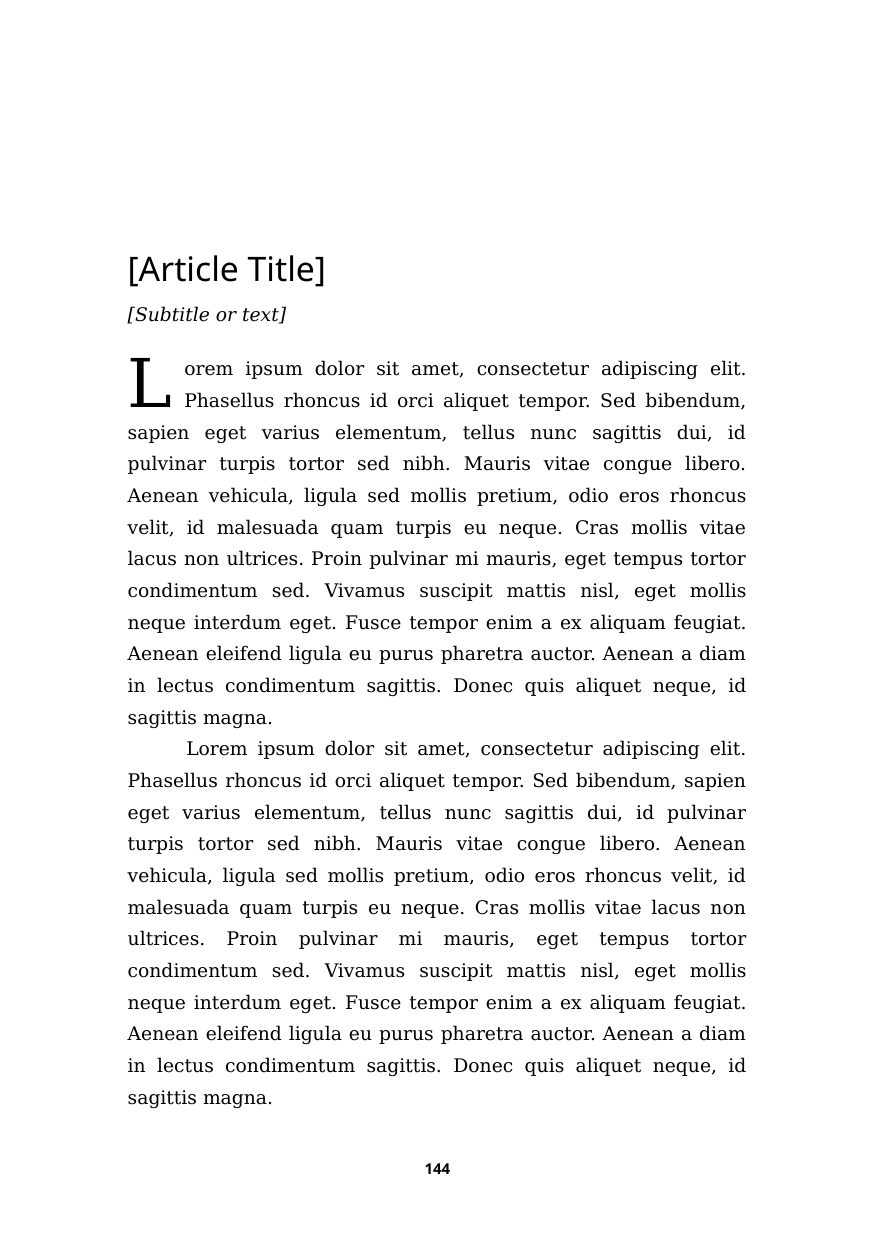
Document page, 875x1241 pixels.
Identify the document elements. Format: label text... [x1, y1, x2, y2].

text Lorem ipsum dolor sit amet, consectetur adipiscing elit. Phasellus rhoncus id orci aliquet tempor. Sed bibendum, sapien eget varius elementum, tellus nunc sagittis dui, id pulvinar turpis tortor sed nibh. Mauris vitae congue libero. Aenean vehicula, ligula sed mollis pretium, odio eros rhoncus velit, id malesuada quam turpis eu neque. Cras mollis vitae lacus non ultrices. Proin pulvinar mi mauris, eget tempus tortor condimentum sed. Vivamus suscipit mattis nisl, eget mollis neque interdum eget. Fusce tempor enim a ex aliquam feugiat. Aenean eleifend ligula eu purus pharetra auctor. Aenean a diam in lectus condimentum sagittis. Donec quis aliquet neque, id sagittis magna. [127, 358, 747, 729]
subtitle [Article Title] [127, 246, 747, 292]
text [Subtitle or text] [127, 304, 747, 326]
text Lorem ipsum dolor sit amet, consectetur adipiscing elit. Phasellus rhoncus id orci aliquet tempor. Sed bibendum, sapien eget varius elementum, tellus nunc sagittis dui, id pulvinar turpis tortor sed nibh. Mauris vitae congue libero. Aenean vehicula, ligula sed mollis pretium, odio eros rhoncus velit, id malesuada quam turpis eu neque. Cras mollis vitae lacus non ultrices. Proin pulvinar mi mauris, eget tempus tortor condimentum sed. Vivamus suscipit mattis nisl, eget mollis neque interdum eget. Fusce tempor enim a ex aliquam feugiat. Aenean eleifend ligula eu purus pharetra auctor. Aenean a diam in lectus condimentum sagittis. Donec quis aliquet neque, id sagittis magna. [127, 738, 747, 1109]
